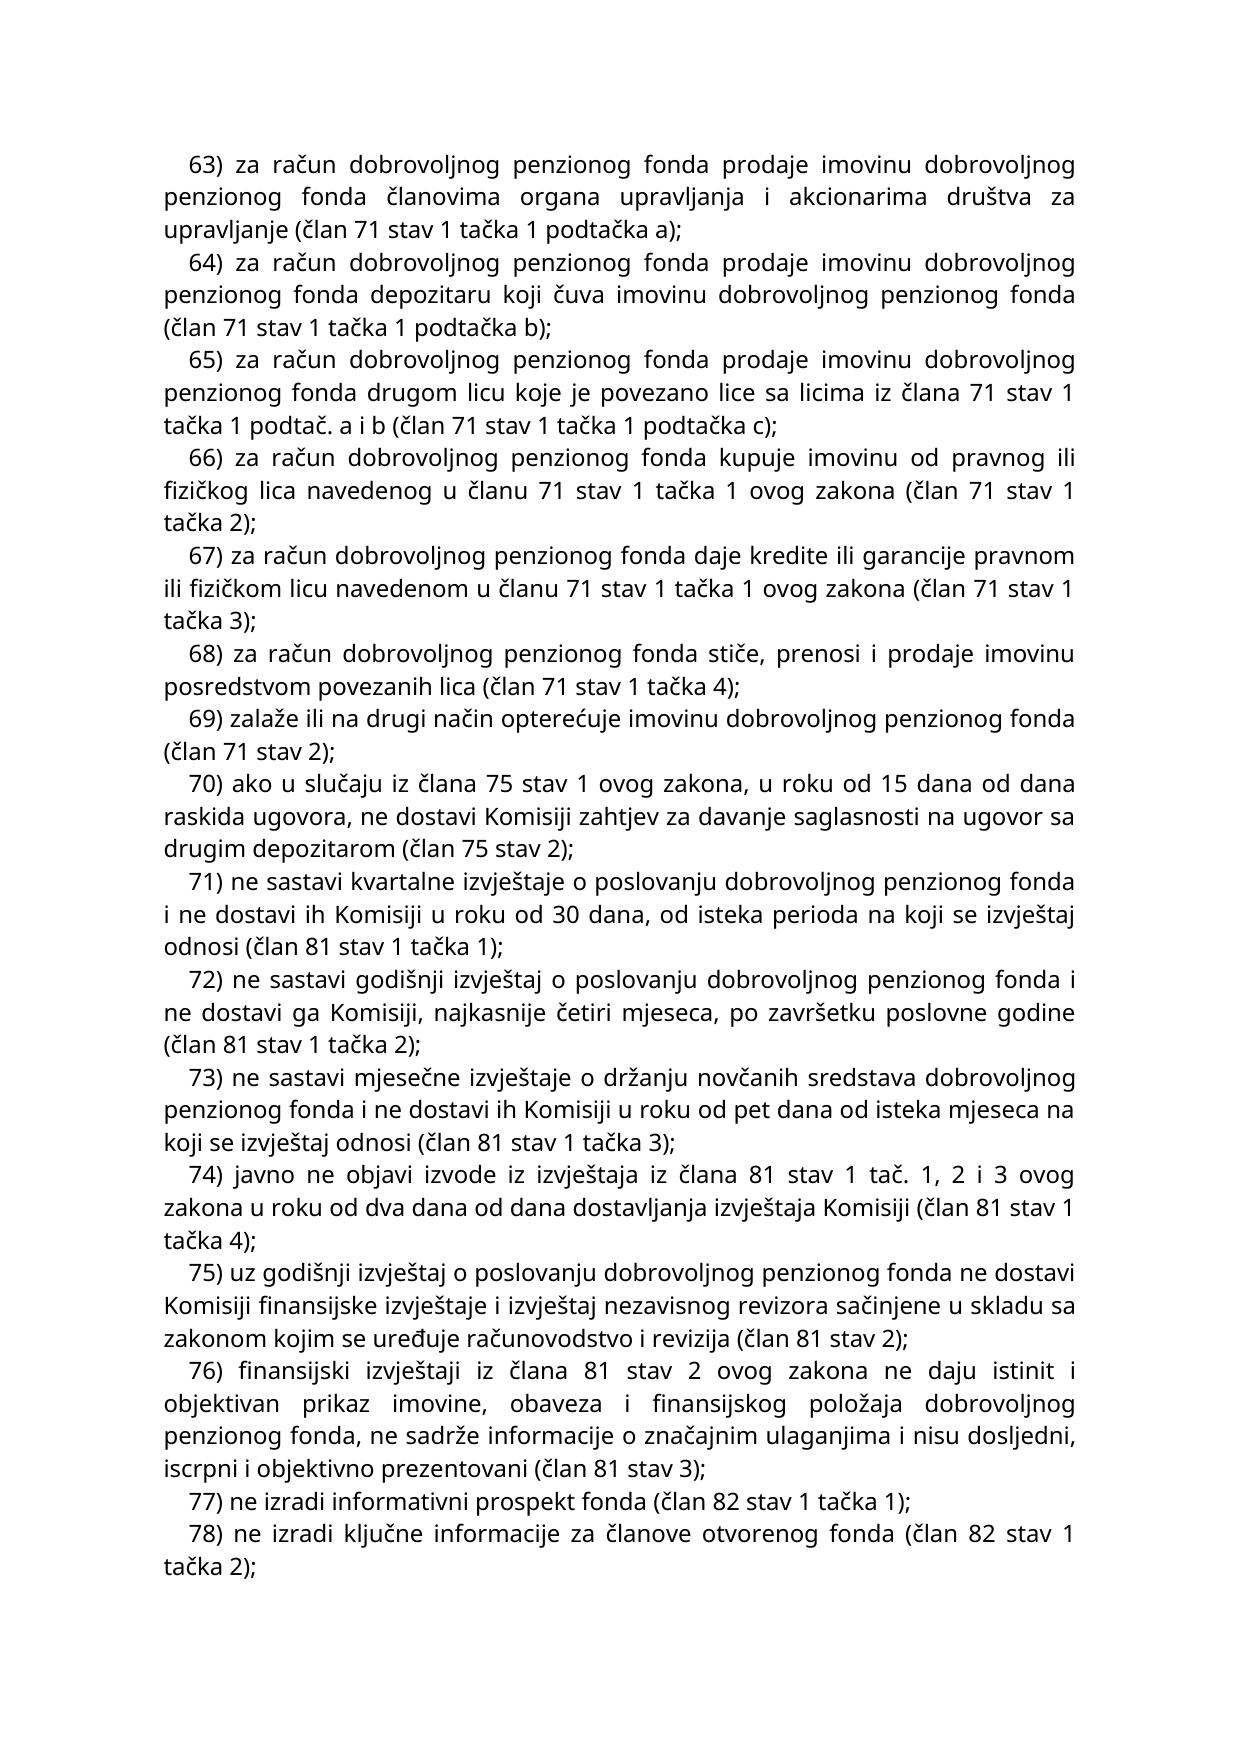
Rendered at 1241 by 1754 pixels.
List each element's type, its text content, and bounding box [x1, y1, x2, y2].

text 78) ne izradi ključne informacije za članove otvorenog fonda (član 82 stav 1 tačka 2); [163, 1517, 1077, 1582]
text 74) javno ne objavi izvode iz izvještaja iz člana 81 stav 1 tač. 1, 2 i 3 ovog zakona u roku od dva dana od dana dostavljanja izvještaja Komisiji (član 81 stav 1 tačka 4); [163, 1158, 1077, 1256]
text 68) za račun dobrovoljnog penzionog fonda stiče, prenosi i prodaje imovinu posredstvom povezanih lica (član 71 stav 1 tačka 4); [163, 637, 1077, 702]
text 71) ne sastavi kvartalne izvještaje o poslovanju dobrovoljnog penzionog fonda i ne dostavi ih Komisiji u roku od 30 dana, od isteka perioda na koji se izvještaj odnosi (član 81 stav 1 tačka 1); [163, 865, 1077, 963]
text 63) za račun dobrovoljnog penzionog fonda prodaje imovinu dobrovoljnog penzionog fonda članovima organa upravljanja i akcionarima društva za upravljanje (član 71 stav 1 tačka 1 podtačka a); [163, 148, 1077, 245]
text 73) ne sastavi mjesečne izvještaje o držanju novčanih sredstava dobrovoljnog penzionog fonda i ne dostavi ih Komisiji u roku od pet dana od isteka mjeseca na koji se izvještaj odnosi (član 81 stav 1 tačka 3); [163, 1061, 1077, 1158]
text 64) za račun dobrovoljnog penzionog fonda prodaje imovinu dobrovoljnog penzionog fonda depozitaru koji čuva imovinu dobrovoljnog penzionog fonda (član 71 stav 1 tačka 1 podtačka b); [163, 245, 1077, 343]
text 76) finansijski izvještaji iz člana 81 stav 2 ovog zakona ne daju istinit i objektivan prikaz imovine, obaveza i finansijskog položaja dobrovoljnog penzionog fonda, ne sadrže informacije o značajnim ulaganjima i nisu dosljedni, iscrpni i objektivno prezentovani (član 81 stav 3); [163, 1354, 1077, 1484]
text 70) ako u slučaju iz člana 75 stav 1 ovog zakona, u roku od 15 dana od dana raskida ugovora, ne dostavi Komisiji zahtjev za davanje saglasnosti na ugovor sa drugim depozitarom (član 75 stav 2); [163, 767, 1077, 865]
text 67) za račun dobrovoljnog penzionog fonda daje kredite ili garancije pravnom ili fizičkom licu navedenom u članu 71 stav 1 tačka 1 ovog zakona (član 71 stav 1 tačka 3); [163, 539, 1077, 637]
text 75) uz godišnji izvještaj o poslovanju dobrovoljnog penzionog fonda ne dostavi Komisiji finansijske izvještaje i izvještaj nezavisnog revizora sačinjene u skladu sa zakonom kojim se uređuje računovodstvo i revizija (član 81 stav 2); [163, 1256, 1077, 1354]
text 65) za račun dobrovoljnog penzionog fonda prodaje imovinu dobrovoljnog penzionog fonda drugom licu koje je povezano lice sa licima iz člana 71 stav 1 tačka 1 podtač. a i b (član 71 stav 1 tačka 1 podtačka c); [163, 343, 1077, 441]
text 72) ne sastavi godišnji izvještaj o poslovanju dobrovoljnog penzionog fonda i ne dostavi ga Komisiji, najkasnije četiri mjeseca, po završetku poslovne godine (član 81 stav 1 tačka 2); [163, 963, 1077, 1061]
text 66) za račun dobrovoljnog penzionog fonda kupuje imovinu od pravnog ili fizičkog lica navedenog u članu 71 stav 1 tačka 1 ovog zakona (član 71 stav 1 tačka 2); [163, 441, 1077, 539]
text 69) zalaže ili na drugi način opterećuje imovinu dobrovoljnog penzionog fonda (član 71 stav 2); [163, 702, 1077, 767]
text 77) ne izradi informativni prospekt fonda (član 82 stav 1 tačka 1); [163, 1484, 1077, 1517]
